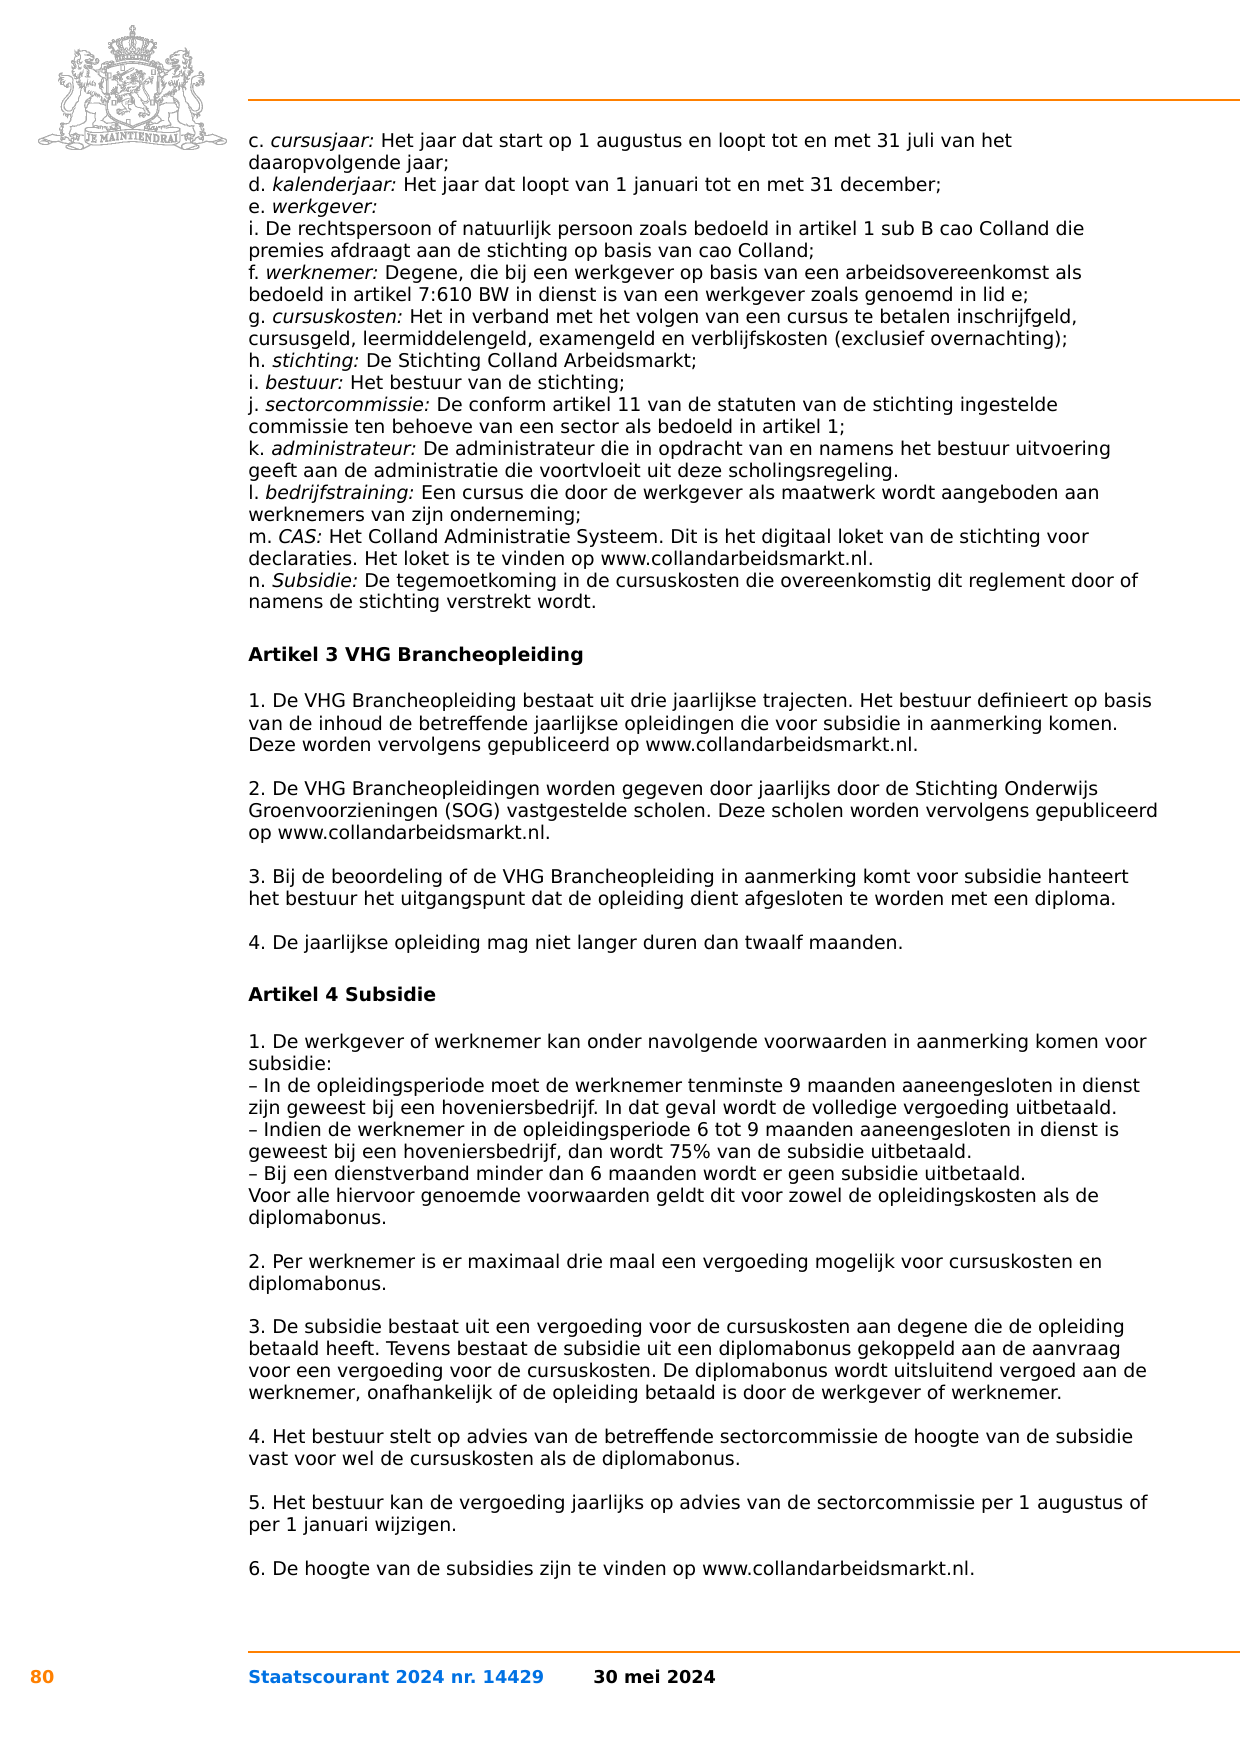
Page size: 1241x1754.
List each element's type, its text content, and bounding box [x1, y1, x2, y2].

text 5. Het bestuur kan de vergoeding jaarlijks op advies van de sectorcommissie per 1 augustus of per 1 januari wijzigen. [248, 1492, 1163, 1536]
text j. sectorcommissie: De conform artikel 11 van de statuten van de stichting ingestelde commissie ten behoeve van een sector als bedoeld in artikel 1; [248, 394, 1163, 438]
text – Indien de werknemer in de opleidingsperiode 6 tot 9 maanden aaneengesloten in dienst is geweest bij een hoveniersbedrijf, dan wordt 75% van de subsidie uitbetaald. [248, 1119, 1163, 1163]
text Voor alle hiervoor genoemde voorwaarden geldt dit voor zowel de opleidingskosten als de diplomabonus. [248, 1185, 1163, 1229]
text 2. Per werknemer is er maximaal drie maal een vergoeding mogelijk voor cursuskosten en diplomabonus. [248, 1251, 1163, 1294]
text k. administrateur: De administrateur die in opdracht van en namens het bestuur uitvoering geeft aan de administratie die voortvloeit uit deze scholingsregeling. [248, 438, 1163, 482]
text 6. De hoogte van de subsidies zijn te vinden op www.collandarbeidsmarkt.nl. [248, 1558, 1163, 1580]
text h. stichting: De Stichting Colland Arbeidsmarkt; [248, 350, 1163, 372]
text e. werkgever: [248, 196, 1163, 218]
text 2. De VHG Brancheopleidingen worden gegeven door jaarlijks door de Stichting Onderwijs Groenvoorzieningen (SOG) vastgestelde scholen. Deze scholen worden vervolgens gepubliceerd op www.collandarbeidsmarkt.nl. [248, 778, 1163, 844]
text 4. Het bestuur stelt op advies van de betreffende sectorcommissie de hoogte van de subsidie vast voor wel de cursuskosten als de diplomabonus. [248, 1426, 1163, 1470]
subtitle Artikel 3 VHG Brancheopleiding [248, 643, 1163, 665]
text i. bestuur: Het bestuur van de stichting; [248, 372, 1163, 394]
text n. Subsidie: De tegemoetkoming in de cursuskosten die overeenkomstig dit reglement door of namens de stichting verstrekt wordt. [248, 569, 1163, 613]
subtitle Artikel 4 Subsidie [248, 984, 1163, 1006]
text – Bij een dienstverband minder dan 6 maanden wordt er geen subsidie uitbetaald. [248, 1163, 1163, 1185]
picture [38, 25, 227, 150]
text – In de opleidingsperiode moet de werknemer tenminste 9 maanden aaneengesloten in dienst zijn geweest bij een hoveniersbedrijf. In dat geval wordt de volledige vergoeding uitbetaald. [248, 1075, 1163, 1119]
text 3. De subsidie bestaat uit een vergoeding voor de cursuskosten aan degene die de opleiding betaald heeft. Tevens bestaat de subsidie uit een diplomabonus gekoppeld aan de aanvraag voor een vergoeding voor de cursuskosten. De diplomabonus wordt uitsluitend vergoed aan de werknemer, onafhankelijk of de opleiding betaald is door de werkgever of werknemer. [248, 1316, 1163, 1404]
text d. kalenderjaar: Het jaar dat loopt van 1 januari tot en met 31 december; [248, 174, 1163, 196]
text 1. De VHG Brancheopleiding bestaat uit drie jaarlijkse trajecten. Het bestuur definieert op basis van de inhoud de betreffende jaarlijkse opleidingen die voor subsidie in aanmerking komen. Deze worden vervolgens gepubliceerd op www.collandarbeidsmarkt.nl. [248, 690, 1163, 756]
text 3. Bij de beoordeling of de VHG Brancheopleiding in aanmerking komt voor subsidie hanteert het bestuur het uitgangspunt dat de opleiding dient afgesloten te worden met een diploma. [248, 866, 1163, 910]
text f. werknemer: Degene, die bij een werkgever op basis van een arbeidsovereenkomst als bedoeld in artikel 7:610 BW in dienst is van een werkgever zoals genoemd in lid e; [248, 262, 1163, 306]
text l. bedrijfstraining: Een cursus die door de werkgever als maatwerk wordt aangeboden aan werknemers van zijn onderneming; [248, 482, 1163, 526]
text i. De rechtspersoon of natuurlijk persoon zoals bedoeld in artikel 1 sub B cao Colland die premies afdraagt aan de stichting op basis van cao Colland; [248, 218, 1163, 262]
text 1. De werkgever of werknemer kan onder navolgende voorwaarden in aanmerking komen voor subsidie: [248, 1031, 1163, 1075]
text c. cursusjaar: Het jaar dat start op 1 augustus en loopt tot en met 31 juli van het daaropvolgende jaar; [248, 130, 1163, 174]
text g. cursuskosten: Het in verband met het volgen van een cursus te betalen inschrijfgeld, cursusgeld, leermiddelengeld, examengeld en verblijfskosten (exclusief overnachting); [248, 306, 1163, 350]
text m. CAS: Het Colland Administratie Systeem. Dit is het digitaal loket van de stichting voor declaraties. Het loket is te vinden op www.collandarbeidsmarkt.nl. [248, 526, 1163, 569]
text 4. De jaarlijkse opleiding mag niet langer duren dan twaalf maanden. [248, 932, 1163, 954]
